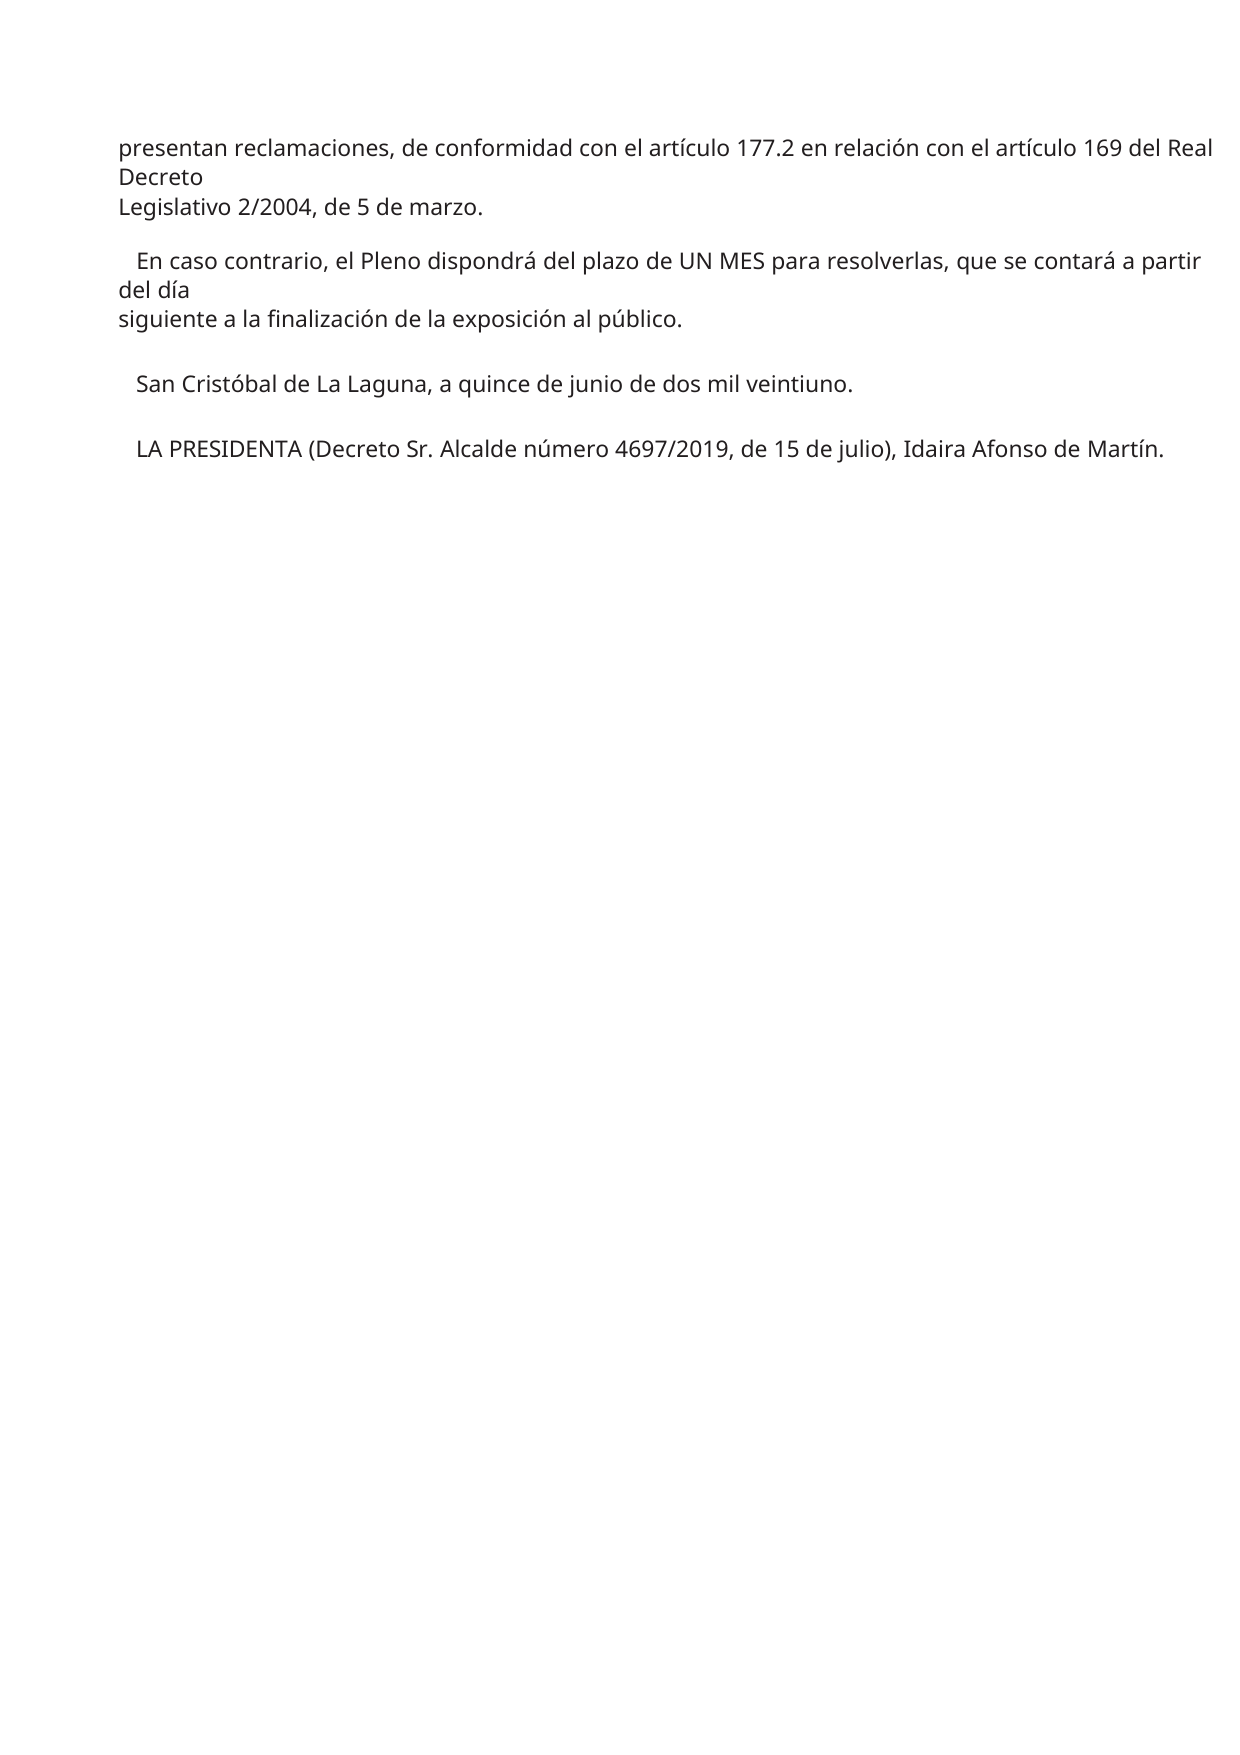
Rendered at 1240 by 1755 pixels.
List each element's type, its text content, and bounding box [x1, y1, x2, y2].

text presentan reclamaciones, de conformidad con el artículo 177.2 en relación con el artículo 169 del Real Decreto Legislativo 2/2004, de 5 de marzo. [118, 133, 1229, 221]
text LA PRESIDENTA (Decreto Sr. Alcalde número 4697/2019, de 15 de julio), Idaira Afonso de Martín. [136, 436, 1229, 462]
text En caso contrario, el Pleno dispondrá del plazo de UN MES para resolverlas, que se contará a partir del día siguiente a la finalización de la exposición al público. [118, 246, 1229, 333]
text San Cristóbal de La Laguna, a quince de junio de dos mil veintiuno. [136, 371, 1229, 398]
